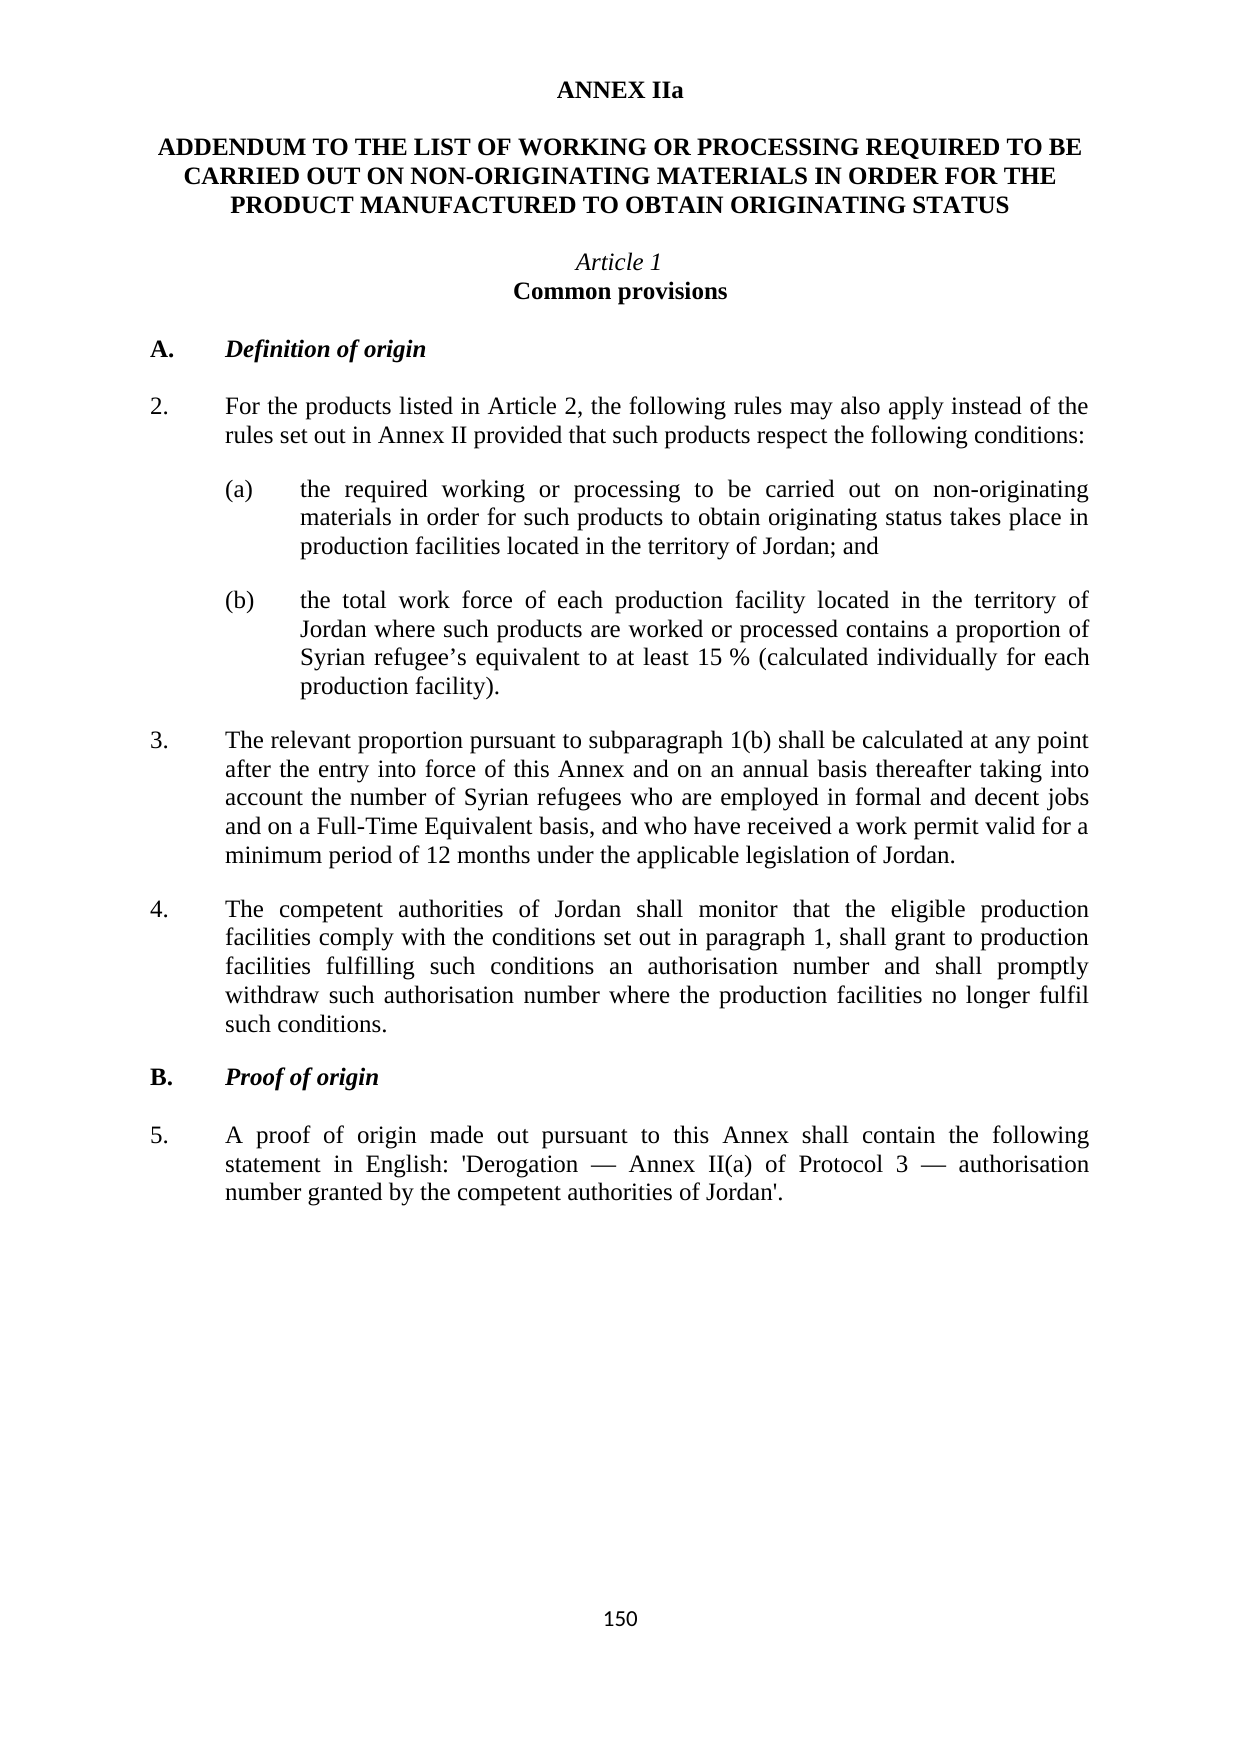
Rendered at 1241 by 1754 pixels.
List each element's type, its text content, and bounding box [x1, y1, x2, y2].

subtitle The relevant proportion pursuant to subparagraph 1(b) shall be calculated at any point after the entry into force of this Annex and on an annual basis thereafter taking into account the number of Syrian refugees who are employed in formal and decent jobs and on a Full-Time Equivalent basis, and who have received a work permit valid for a minimum period of 12 months under the applicable legislation of Jordan. [150, 725, 1090, 869]
subtitle A proof of origin made out pursuant to this Annex shall contain the following statement in English: 'Derogation — Annex II(a) of Protocol 3 — authorisation number granted by the competent authorities of Jordan'. [150, 1120, 1090, 1206]
text ANNEX IIa [150, 75, 1090, 104]
subtitle the required working or processing to be carried out on non-originating materials in order for such products to obtain originating status takes place in production facilities located in the territory of Jordan; and [225, 474, 1090, 560]
subtitle The competent authorities of Jordan shall monitor that the eligible production facilities comply with the conditions set out in paragraph 1, shall grant to production facilities fulfilling such conditions an authorisation number and shall promptly withdraw such authorisation number where the production facilities no longer fulfil such conditions. [150, 894, 1090, 1037]
text Article 1 [150, 247, 1090, 276]
text ADDENDUM TO THE LIST OF WORKING OR PROCESSING REQUIRED TO BE CARRIED OUT ON NON-ORIGINATING MATERIALS IN ORDER FOR THE PRODUCT MANUFACTURED TO OBTAIN ORIGINATING STATUS [150, 132, 1090, 219]
subtitle For the products listed in Article 2, the following rules may also apply instead of the rules set out in Annex II provided that such products respect the following conditions: [150, 391, 1090, 449]
text B. Proof of origin [150, 1062, 1090, 1091]
text A. Definition of origin [150, 334, 1090, 362]
subtitle the total work force of each production facility located in the territory of Jordan where such products are worked or processed contains a proportion of Syrian refugee’s equivalent to at least 15 % (calculated individually for each production facility). [225, 585, 1090, 700]
text Common provisions [150, 276, 1090, 305]
